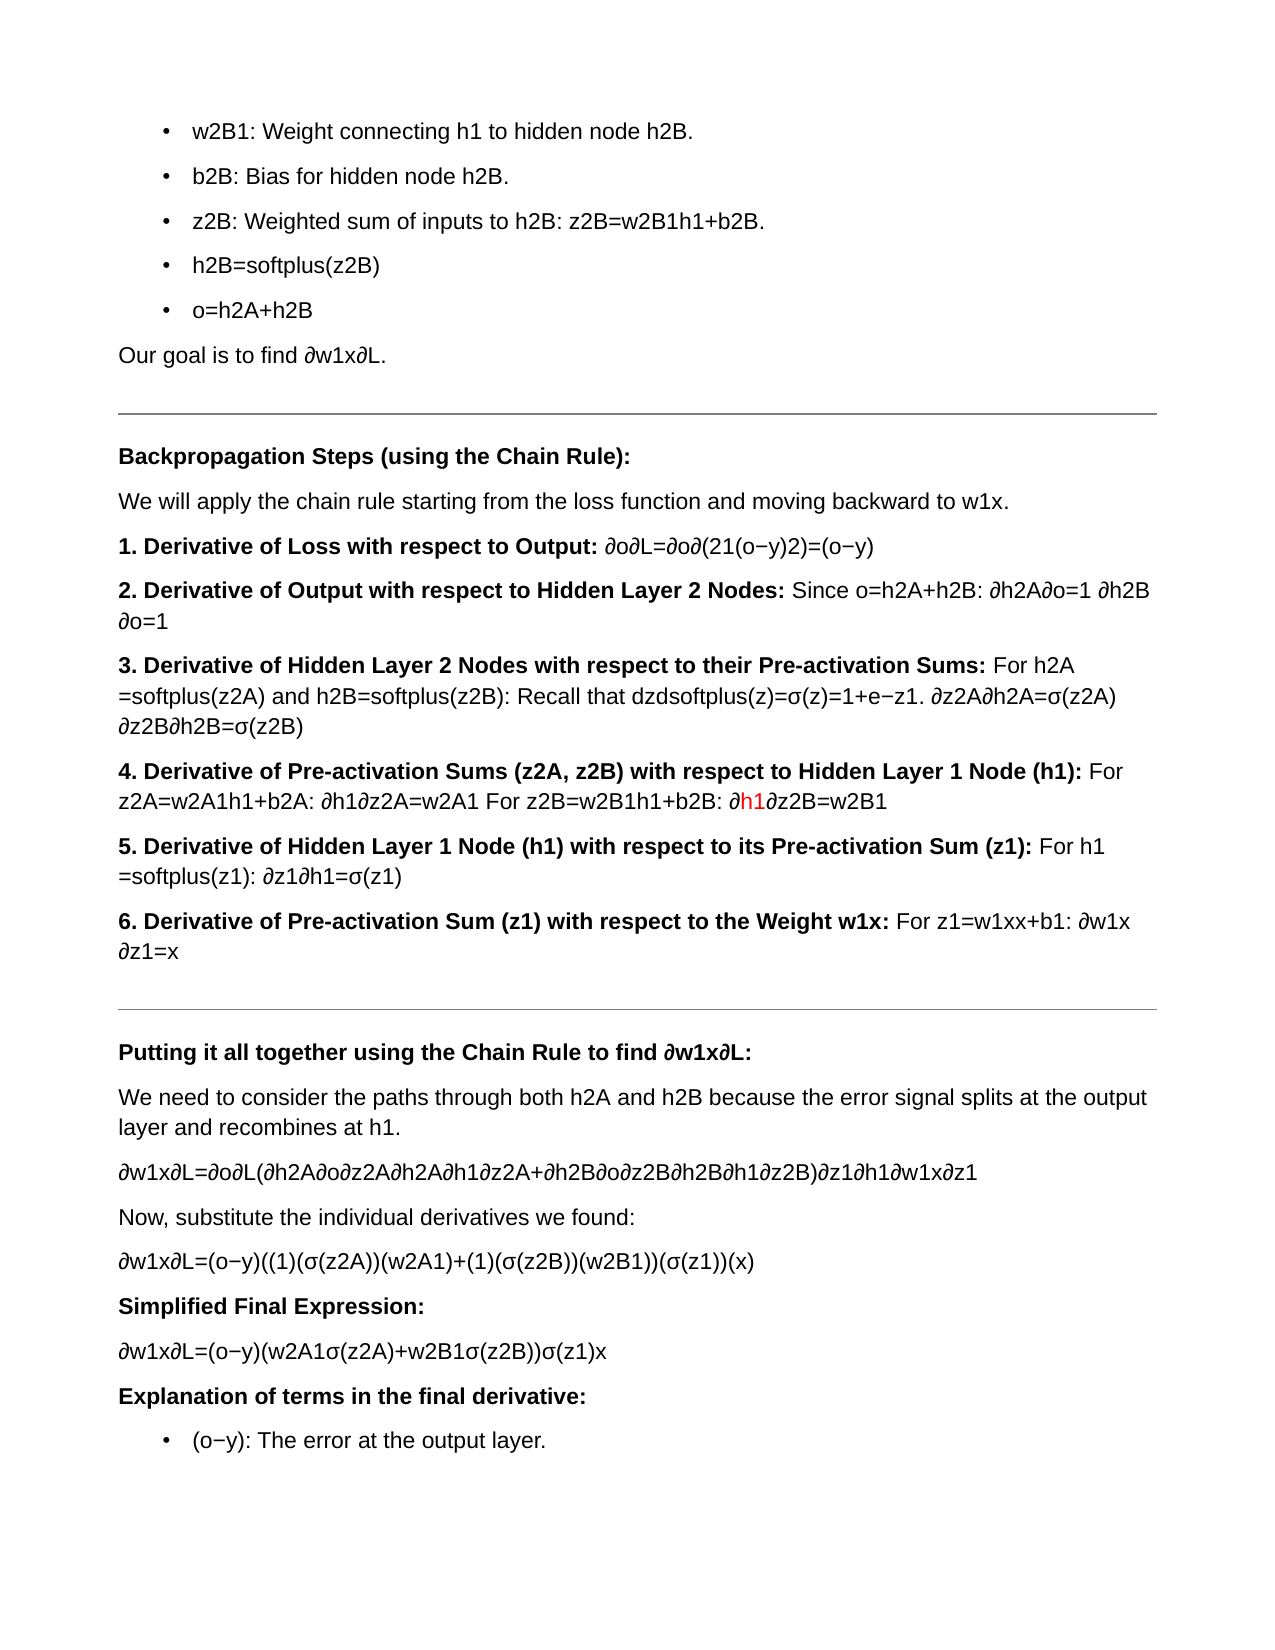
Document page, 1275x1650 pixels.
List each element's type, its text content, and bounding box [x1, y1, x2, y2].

text Explanation of terms in the final derivative: [118, 1383, 1157, 1409]
text Now, substitute the individual derivatives we found: [118, 1203, 1157, 1230]
text ∂w1x​∂L​=(o−y)(w2A1​σ(z2A​)+w2B1​σ(z2B​))σ(z1​)x [118, 1338, 1157, 1364]
list z2B​: Weighted sum of inputs to h2B​: z2B​=w2B1​h1​+b2B​. [162, 208, 1157, 234]
text 6. Derivative of Pre-activation Sum (z1​) with respect to the Weight w1x​: For z1​=w1x​x+b1​: ∂w1x​∂z1​​=x [118, 908, 1157, 964]
list w2B1​: Weight connecting h1​ to hidden node h2B​. [162, 118, 1157, 144]
text We will apply the chain rule starting from the loss function and moving backward to w1x​. [118, 488, 1157, 514]
text Our goal is to find ∂w1x​∂L​. [118, 342, 1157, 368]
text ∂w1x​∂L​=∂o∂L​(∂h2A​∂o​∂z2A​∂h2A​​∂h1​∂z2A​​+∂h2B​∂o​∂z2B​∂h2B​​∂h1​∂z2B​​)∂z1​∂h1​​∂w1x​∂z1​​ [118, 1159, 1157, 1185]
text 4. Derivative of Pre-activation Sums (z2A​, z2B​) with respect to Hidden Layer 1 Node (h1​): For z2A​=w2A1​h1​+b2A​: ∂h1​∂z2A​​=w2A1​ For z2B​=w2B1​h1​+b2B​: ∂h1​∂z2B​​=w2B1​ [118, 758, 1157, 814]
text 1. Derivative of Loss with respect to Output: ∂o∂L​=∂o∂​(21​(o−y)2)=(o−y) [118, 533, 1157, 559]
text ∂w1x​∂L​=(o−y)((1)(σ(z2A​))(w2A1​)+(1)(σ(z2B​))(w2B1​))(σ(z1​))(x) [118, 1248, 1157, 1275]
list b2B​: Bias for hidden node h2B​. [162, 163, 1157, 189]
text Putting it all together using the Chain Rule to find ∂w1x​∂L​: [118, 1039, 1157, 1065]
text Backpropagation Steps (using the Chain Rule): [118, 443, 1157, 469]
text 2. Derivative of Output with respect to Hidden Layer 2 Nodes: Since o=h2A​+h2B​: ∂h2A​∂o​=1 ∂h2B​∂o​=1 [118, 577, 1157, 634]
list h2B​=softplus(z2B​) [162, 252, 1157, 279]
text 3. Derivative of Hidden Layer 2 Nodes with respect to their Pre-activation Sums: For h2A​=softplus(z2A​) and h2B​=softplus(z2B​): Recall that dzd​softplus(z)=σ(z)=1+e−z1​. ∂z2A​∂h2A​​=σ(z2A​) ∂z2B​∂h2B​​=σ(z2B​) [118, 652, 1157, 739]
text We need to consider the paths through both h2A​ and h2B​ because the error signal splits at the output layer and recombines at h1​. [118, 1084, 1157, 1140]
list (o−y): The error at the output layer. [162, 1427, 1157, 1454]
text 5. Derivative of Hidden Layer 1 Node (h1​) with respect to its Pre-activation Sum (z1​): For h1​=softplus(z1​): ∂z1​∂h1​​=σ(z1​) [118, 833, 1157, 889]
text Simplified Final Expression: [118, 1293, 1157, 1319]
list o=h2A​+h2B​ [162, 297, 1157, 324]
